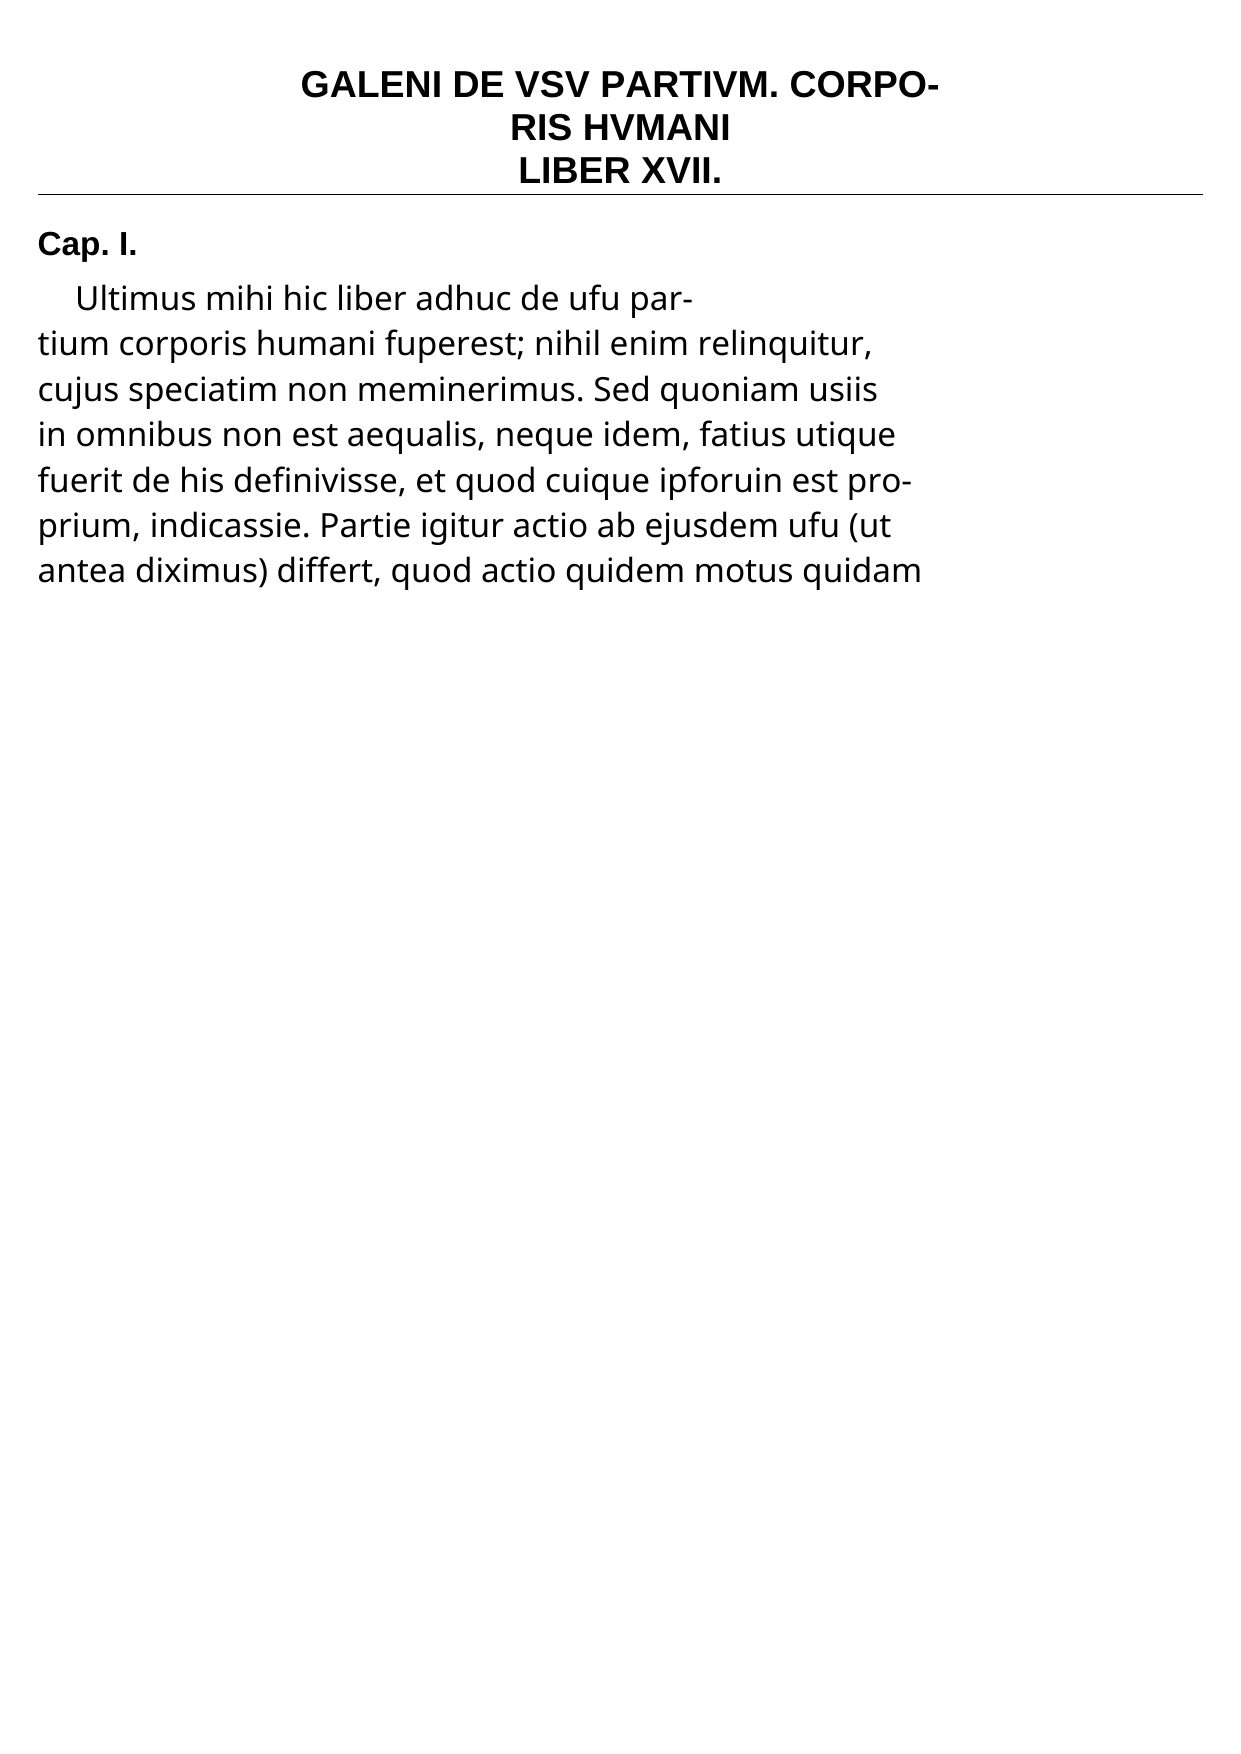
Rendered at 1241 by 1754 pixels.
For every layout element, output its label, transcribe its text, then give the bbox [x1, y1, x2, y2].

subtitle GALENI DE VSV PARTIVM. CORPO- RIS HVMANI LIBER XVII. [37, 62, 1203, 194]
subtitle Cap. I. [37, 224, 1203, 262]
text Ultimus mihi hic liber adhuc de ufu par- tium corporis humani fuperest; nihil enim relinquitur, cujus speciatim non meminerimus. Sed quoniam usiis in omnibus non est aequalis, neque idem, fatius utique fuerit de his definivisse, et quod cuique ipforuin est pro- prium, indicassie. Partie igitur actio ab ejusdem ufu (ut antea diximus) differt, quod actio quidem motus quidam [37, 275, 1203, 593]
